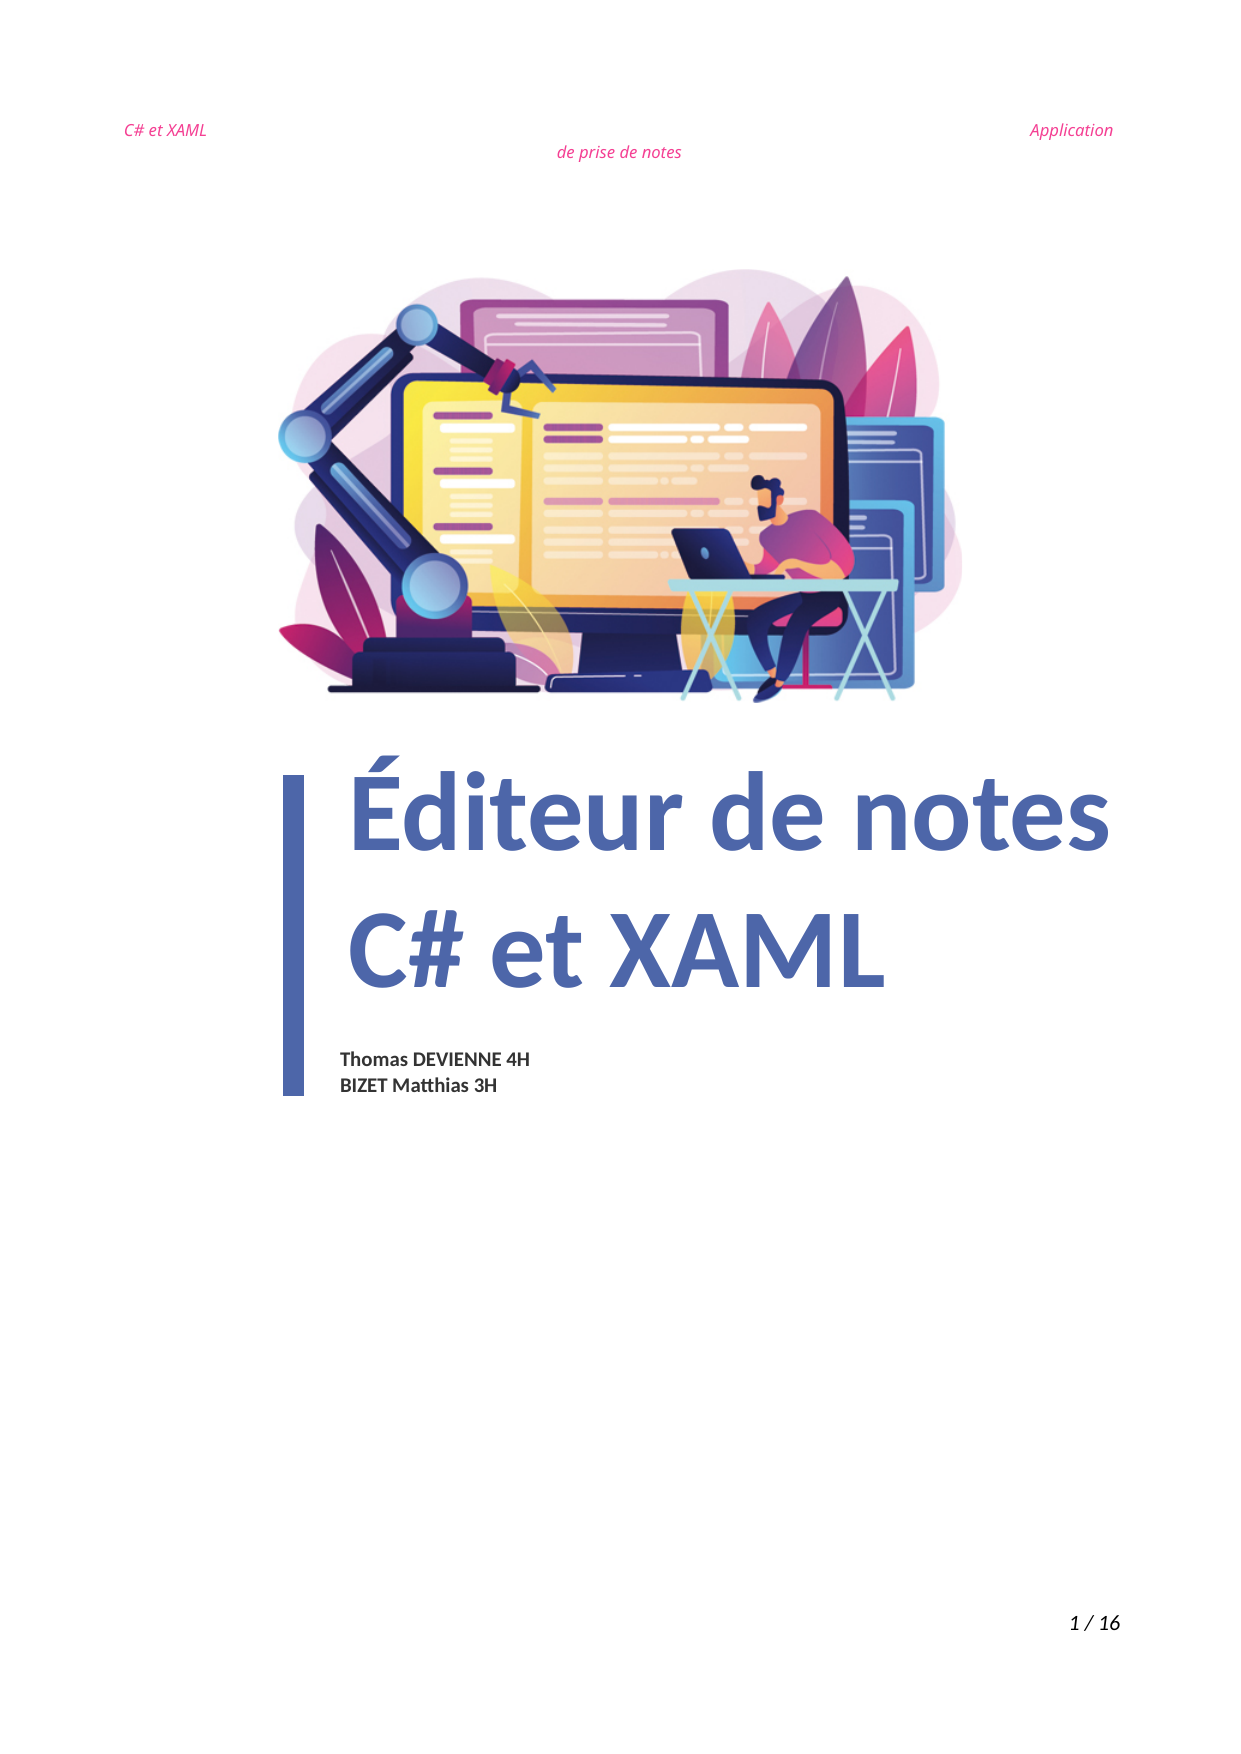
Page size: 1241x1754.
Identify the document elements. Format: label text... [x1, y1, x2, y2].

text Thomas DEVIENNE 4H [304, 1044, 1122, 1072]
text [118, 1044, 283, 1072]
picture [278, 269, 963, 703]
text BIZET Matthias 3H [118, 1072, 1122, 1098]
text Éditeur de notes C# et XAML [348, 741, 1122, 1016]
